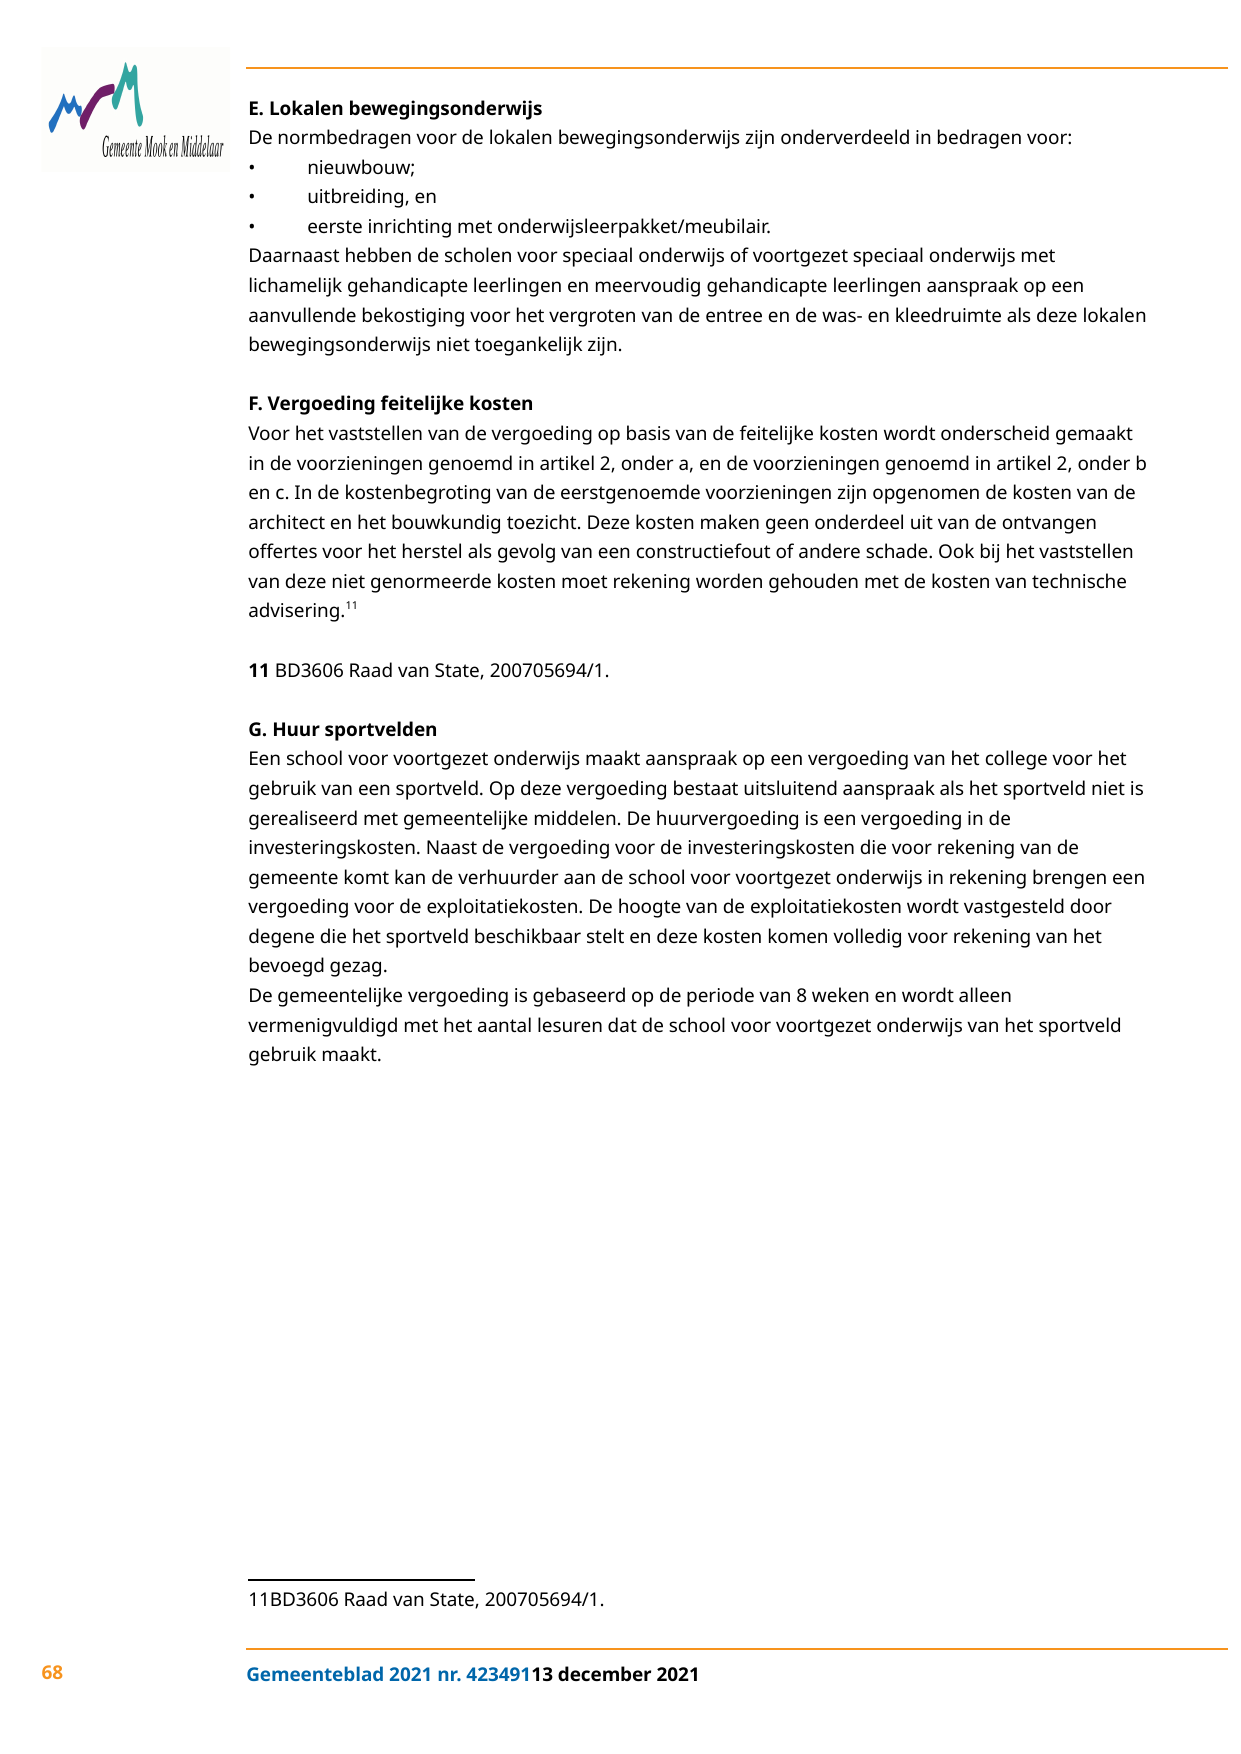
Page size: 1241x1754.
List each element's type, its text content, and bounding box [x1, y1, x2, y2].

text E. Lokalen bewegingsonderwijs [248, 95, 1152, 121]
text F. Vergoeding feitelijke kosten [248, 391, 1152, 416]
list nieuwbouw; [248, 154, 1152, 180]
text Voor het vaststellen van de vergoeding op basis van de feitelijke kosten wordt onderscheid gemaakt in de voorzieningen genoemd in artikel 2, onder a, en de voorzieningen genoemd in artikel 2, onder b en c. In de kostenbegroting van de eerstgenoemde voorzieningen zijn opgenomen de kosten van de architect en het bouwkundig toezicht. Deze kosten maken geen onderdeel uit van de ontvangen offertes voor het herstel als gevolg van een constructiefout of andere schade. Ook bij het vaststellen van deze niet genormeerde kosten moet rekening worden gehouden met de kosten van technische advisering. [248, 420, 1152, 623]
text Een school voor voortgezet onderwijs maakt aanspraak op een vergoeding van het college voor het gebruik van een sportveld. Op deze vergoeding bestaat uitsluitend aanspraak als het sportveld niet is gerealiseerd met gemeentelijke middelen. De huurvergoeding is een vergoeding in de investeringskosten. Naast de vergoeding voor de investeringskosten die voor rekening van de gemeente komt kan de verhuurder aan de school voor voortgezet onderwijs in rekening brengen een vergoeding voor de exploitatiekosten. De hoogte van de exploitatiekosten wordt vastgesteld door degene die het sportveld beschikbaar stelt en deze kosten komen volledig voor rekening van het bevoegd gezag. [248, 746, 1152, 978]
picture [41, 47, 231, 172]
list eerste inrichting met onderwijsleerpakket/meubilair. [248, 213, 1152, 239]
text BD3606 Raad van State, 200705694/1. [248, 1586, 1152, 1612]
text De normbedragen voor de lokalen bewegingsonderwijs zijn onderverdeeld in bedragen voor: [248, 124, 1152, 150]
text 11 BD3606 Raad van State, 200705694/1. [248, 657, 1152, 683]
text Daarnaast hebben de scholen voor speciaal onderwijs of voortgezet speciaal onderwijs met lichamelijk gehandicapte leerlingen en meervoudig gehandicapte leerlingen aanspraak op een aanvullende bekostiging voor het vergroten van de entree en de was- en kleedruimte als deze lokalen bewegingsonderwijs niet toegankelijk zijn. [248, 243, 1152, 357]
text De gemeentelijke vergoeding is gebaseerd op de periode van 8 weken en wordt alleen vermenigvuldigd met het aantal lesuren dat de school voor voortgezet onderwijs van het sportveld gebruik maakt. [248, 982, 1152, 1067]
list uitbreiding, en [248, 183, 1152, 209]
text G. Huur sportvelden [248, 716, 1152, 742]
